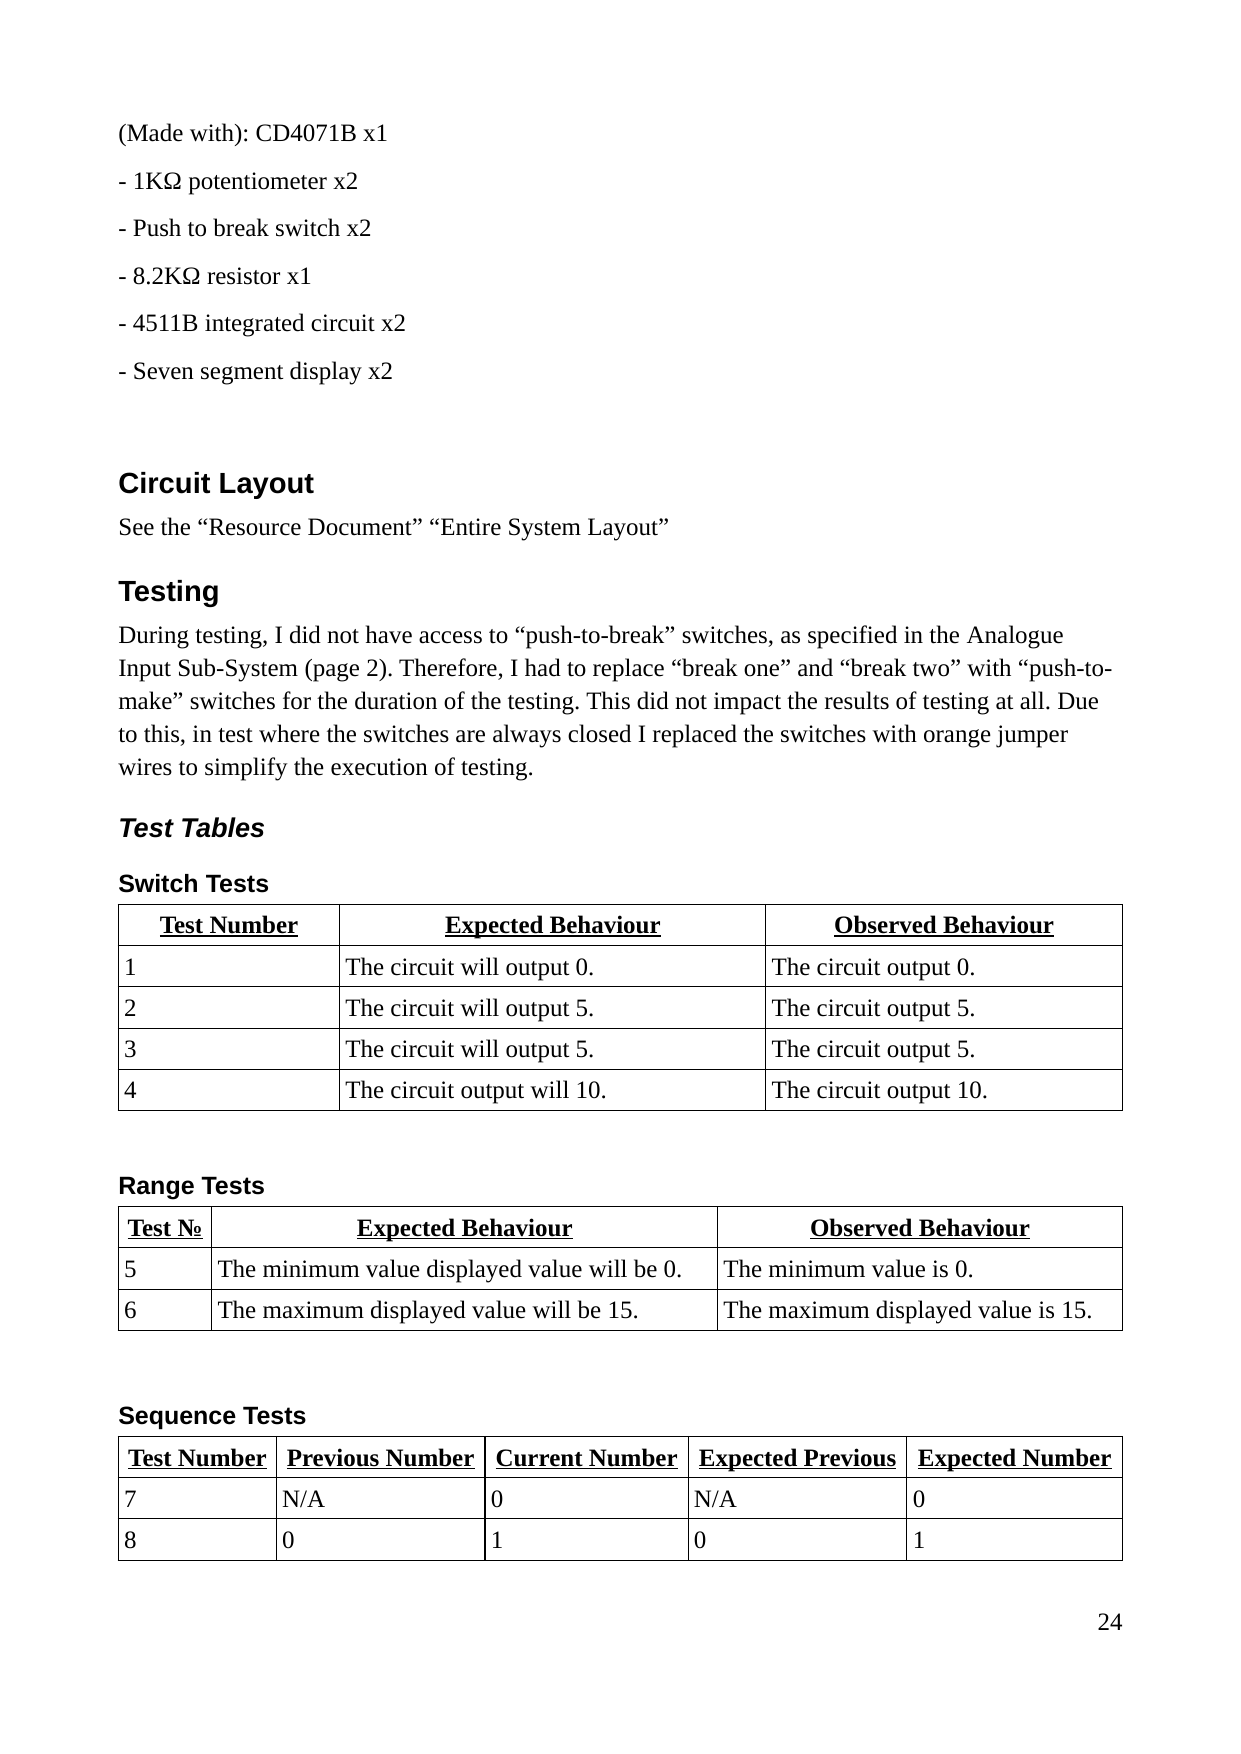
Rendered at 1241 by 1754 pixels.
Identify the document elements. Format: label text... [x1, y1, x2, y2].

text - Push to break switch x2 [118, 213, 1122, 242]
table_cell The circuit will output 5. [340, 987, 765, 1027]
text During testing, I did not have access to “push-to-break” switches, as specified in the Analogue Input Sub-System (page 2). Therefore, I had to replace “break one” and “break two” with “push-to-make” switches for the duration of the testing. This did not impact the results of testing at all. Due to this, in test where the switches are always closed I replaced the switches with orange jumper wires to simplify the execution of testing. [118, 620, 1122, 781]
table_header Expected Behaviour [212, 1207, 717, 1247]
table_header Expected Number [907, 1437, 1122, 1477]
text - Seven segment display x2 [118, 356, 1122, 385]
table_cell 6 [119, 1290, 211, 1330]
table_cell The circuit output 5. [766, 987, 1122, 1027]
table_cell 0 [907, 1478, 1122, 1518]
text - 1KΩ potentiometer x2 [118, 166, 1122, 194]
table_header Observed Behaviour [718, 1207, 1122, 1247]
table_cell 7 [119, 1478, 276, 1518]
table_header Current Number [486, 1437, 688, 1477]
table_cell The maximum displayed value will be 15. [212, 1290, 717, 1330]
table_cell 0 [277, 1519, 484, 1559]
table_cell 2 [119, 987, 339, 1027]
table_cell The circuit output 10. [766, 1070, 1122, 1110]
text (Made with): CD4071B x1 [118, 118, 1122, 147]
text See the “Resource Document” “Entire System Layout” [118, 512, 1122, 541]
table_cell The minimum value is 0. [718, 1248, 1122, 1288]
table_cell The maximum displayed value is 15. [718, 1290, 1122, 1330]
table_cell 0 [486, 1478, 688, 1518]
table_cell 5 [119, 1248, 211, 1288]
table_cell The circuit output 0. [766, 946, 1122, 986]
table_cell The circuit output 5. [766, 1029, 1122, 1069]
subtitle Circuit Layout [118, 466, 1122, 499]
table_cell 1 [486, 1519, 688, 1559]
table_header Previous Number [277, 1437, 484, 1477]
subtitle Test Tables [118, 812, 1122, 844]
table_cell 8 [119, 1519, 276, 1559]
table_cell N/A [277, 1478, 484, 1518]
text - 4511B integrated circuit x2 [118, 308, 1122, 337]
table_header Expected Behaviour [340, 905, 765, 945]
subtitle Sequence Tests [118, 1401, 1122, 1429]
subtitle Testing [118, 574, 1122, 608]
table_cell 0 [689, 1519, 906, 1559]
table_header Test № [119, 1207, 211, 1247]
table_cell 3 [119, 1029, 339, 1069]
subtitle Range Tests [118, 1171, 1122, 1200]
table_cell 1 [907, 1519, 1122, 1559]
text - 8.2KΩ resistor x1 [118, 261, 1122, 290]
table_cell The circuit output will 10. [340, 1070, 765, 1110]
table_cell The circuit will output 5. [340, 1029, 765, 1069]
table_header Test Number [119, 1437, 276, 1477]
table_cell The minimum value displayed value will be 0. [212, 1248, 717, 1288]
table_cell 4 [119, 1070, 339, 1110]
table_header Observed Behaviour [766, 905, 1122, 945]
table_cell The circuit will output 0. [340, 946, 765, 986]
table_header Expected Previous [689, 1437, 906, 1477]
table_cell 1 [119, 946, 339, 986]
table_cell N/A [689, 1478, 906, 1518]
subtitle Switch Tests [118, 869, 1122, 897]
table_header Test Number [119, 905, 339, 945]
